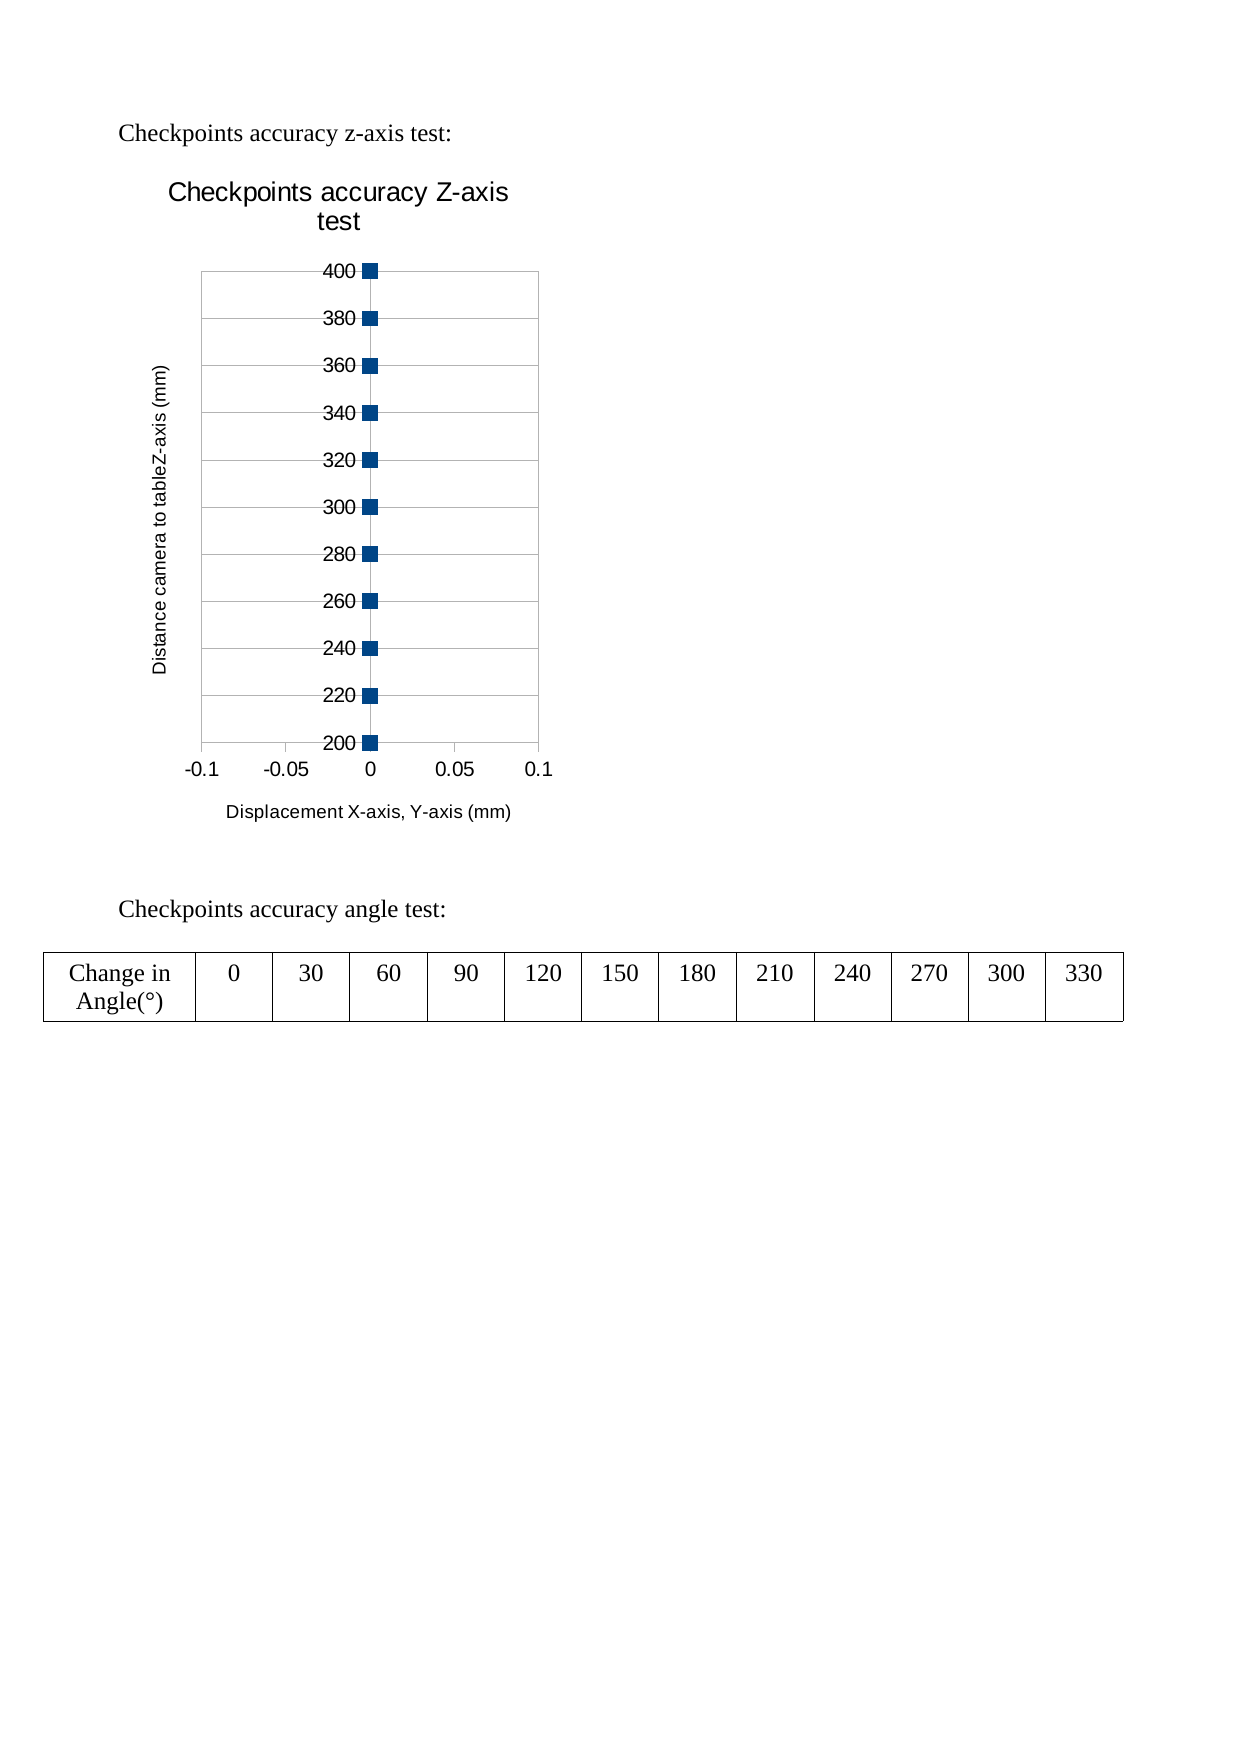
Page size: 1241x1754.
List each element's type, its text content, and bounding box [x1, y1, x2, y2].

table_header 240 [815, 953, 891, 1021]
table_header 210 [737, 953, 814, 1021]
table_header 330 [1046, 953, 1123, 1021]
table_header 0 [196, 953, 272, 1021]
table_header 180 [659, 953, 736, 1021]
table_header 60 [350, 953, 427, 1021]
table_header 90 [428, 953, 504, 1021]
table_header 300 [969, 953, 1045, 1021]
text Checkpoints accuracy angle test: [118, 894, 1122, 923]
table_header Change in Angle(°) [44, 953, 195, 1021]
text Checkpoints accuracy z-axis test: [118, 118, 1122, 147]
table_header 30 [273, 953, 349, 1021]
table_header 270 [892, 953, 968, 1021]
table_header 120 [505, 953, 581, 1021]
table_header 150 [582, 953, 658, 1021]
